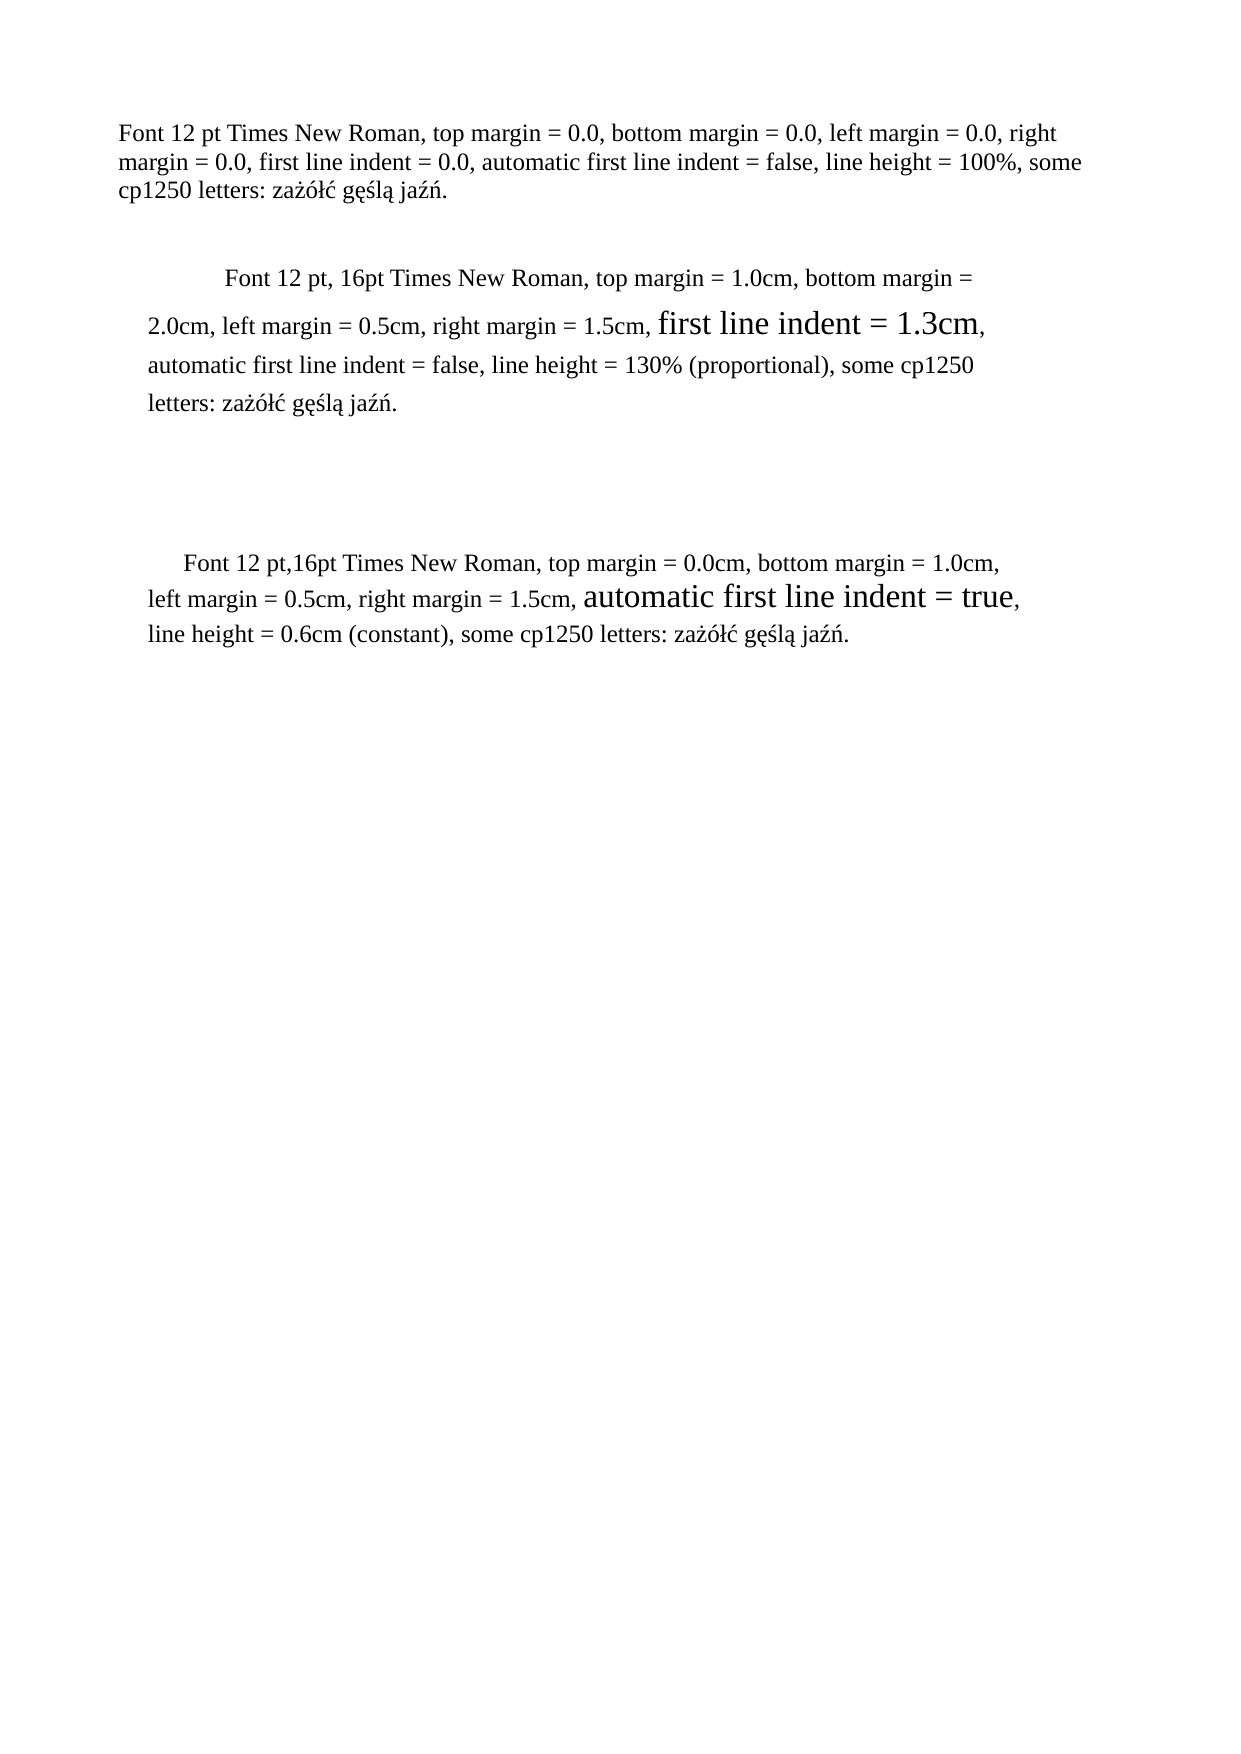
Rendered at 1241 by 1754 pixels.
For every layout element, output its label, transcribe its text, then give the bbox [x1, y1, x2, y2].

text Font 12 pt,16pt Times New Roman, top margin = 0.0cm, bottom margin = 1.0cm, left margin = 0.5cm, right margin = 1.5cm, automatic first line indent = true, line height = 0.6cm (constant), some cp1250 letters: zażółć gęślą jaźń. [148, 543, 1033, 649]
text Font 12 pt Times New Roman, top margin = 0.0, bottom margin = 0.0, left margin = 0.0, right margin = 0.0, first line indent = 0.0, automatic first line indent = false, line height = 100%, some cp1250 letters: zażółć gęślą jaźń. [118, 118, 1122, 204]
text Font 12 pt, 16pt Times New Roman, top margin = 1.0cm, bottom margin = 2.0cm, left margin = 0.5cm, right margin = 1.5cm, first line indent = 1.3cm, automatic first line indent = false, line height = 130% (proportional), some cp1250 letters: zażółć gęślą jaźń. [148, 263, 1033, 417]
